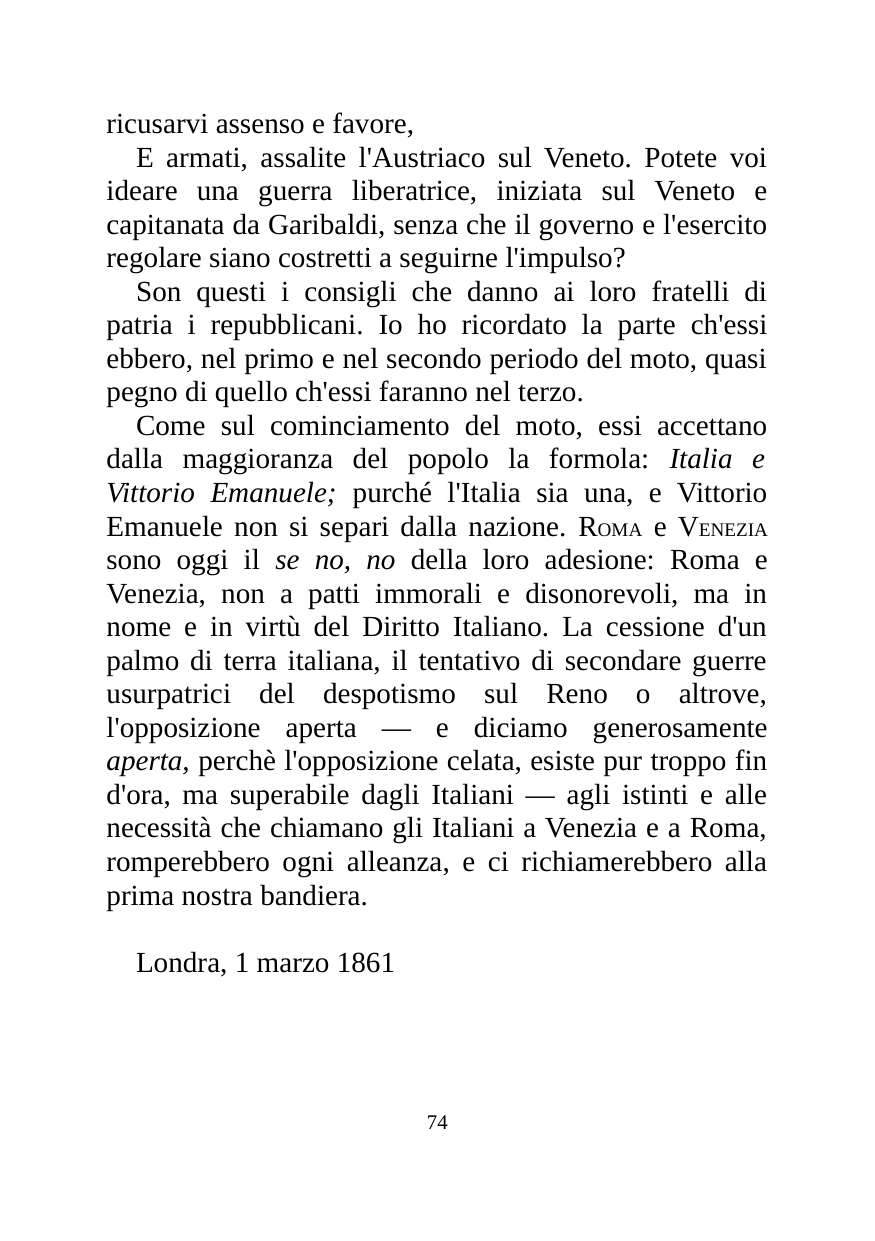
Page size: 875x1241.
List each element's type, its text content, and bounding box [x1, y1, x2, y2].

text Son questi i consigli che danno ai loro fratelli di patria i repubblicani. Io ho ricordato la parte ch'essi ebbero, nel primo e nel secondo periodo del moto, quasi pegno di quello ch'essi faranno nel terzo. [106, 274, 768, 408]
text Come sul cominciamento del moto, essi accettano dalla maggioranza del popolo la formola: Italia e Vittorio Emanuele; purché l'Italia sia una, e Vittorio Emanuele non si separi dalla nazione. Roma e Venezia sono oggi il se no, no della loro adesione: Roma e Venezia, non a patti immorali e disonorevoli, ma in nome e in virtù del Diritto Italiano. La cessione d'un palmo di terra italiana, il tentativo di secondare guerre usurpatrici del despotismo sul Reno o altrove, l'opposizione aperta — e diciamo generosamente aperta, perchè l'opposizione celata, esiste pur troppo fin d'ora, ma superabile dagli Italiani — agli istinti e alle necessità che chiamano gli Italiani a Venezia e a Roma, romperebbero ogni alleanza, e ci richiamerebbero alla prima nostra bandiera. [106, 408, 768, 911]
text Londra, 1 marzo 1861 [106, 945, 768, 978]
text E armati, assalite l'Austriaco sul Veneto. Potete voi ideare una guerra liberatrice, iniziata sul Veneto e capitanata da Garibaldi, senza che il governo e l'esercito regolare siano costretti a seguirne l'impulso? [106, 140, 768, 274]
text ricusarvi assenso e favore, [106, 106, 768, 140]
